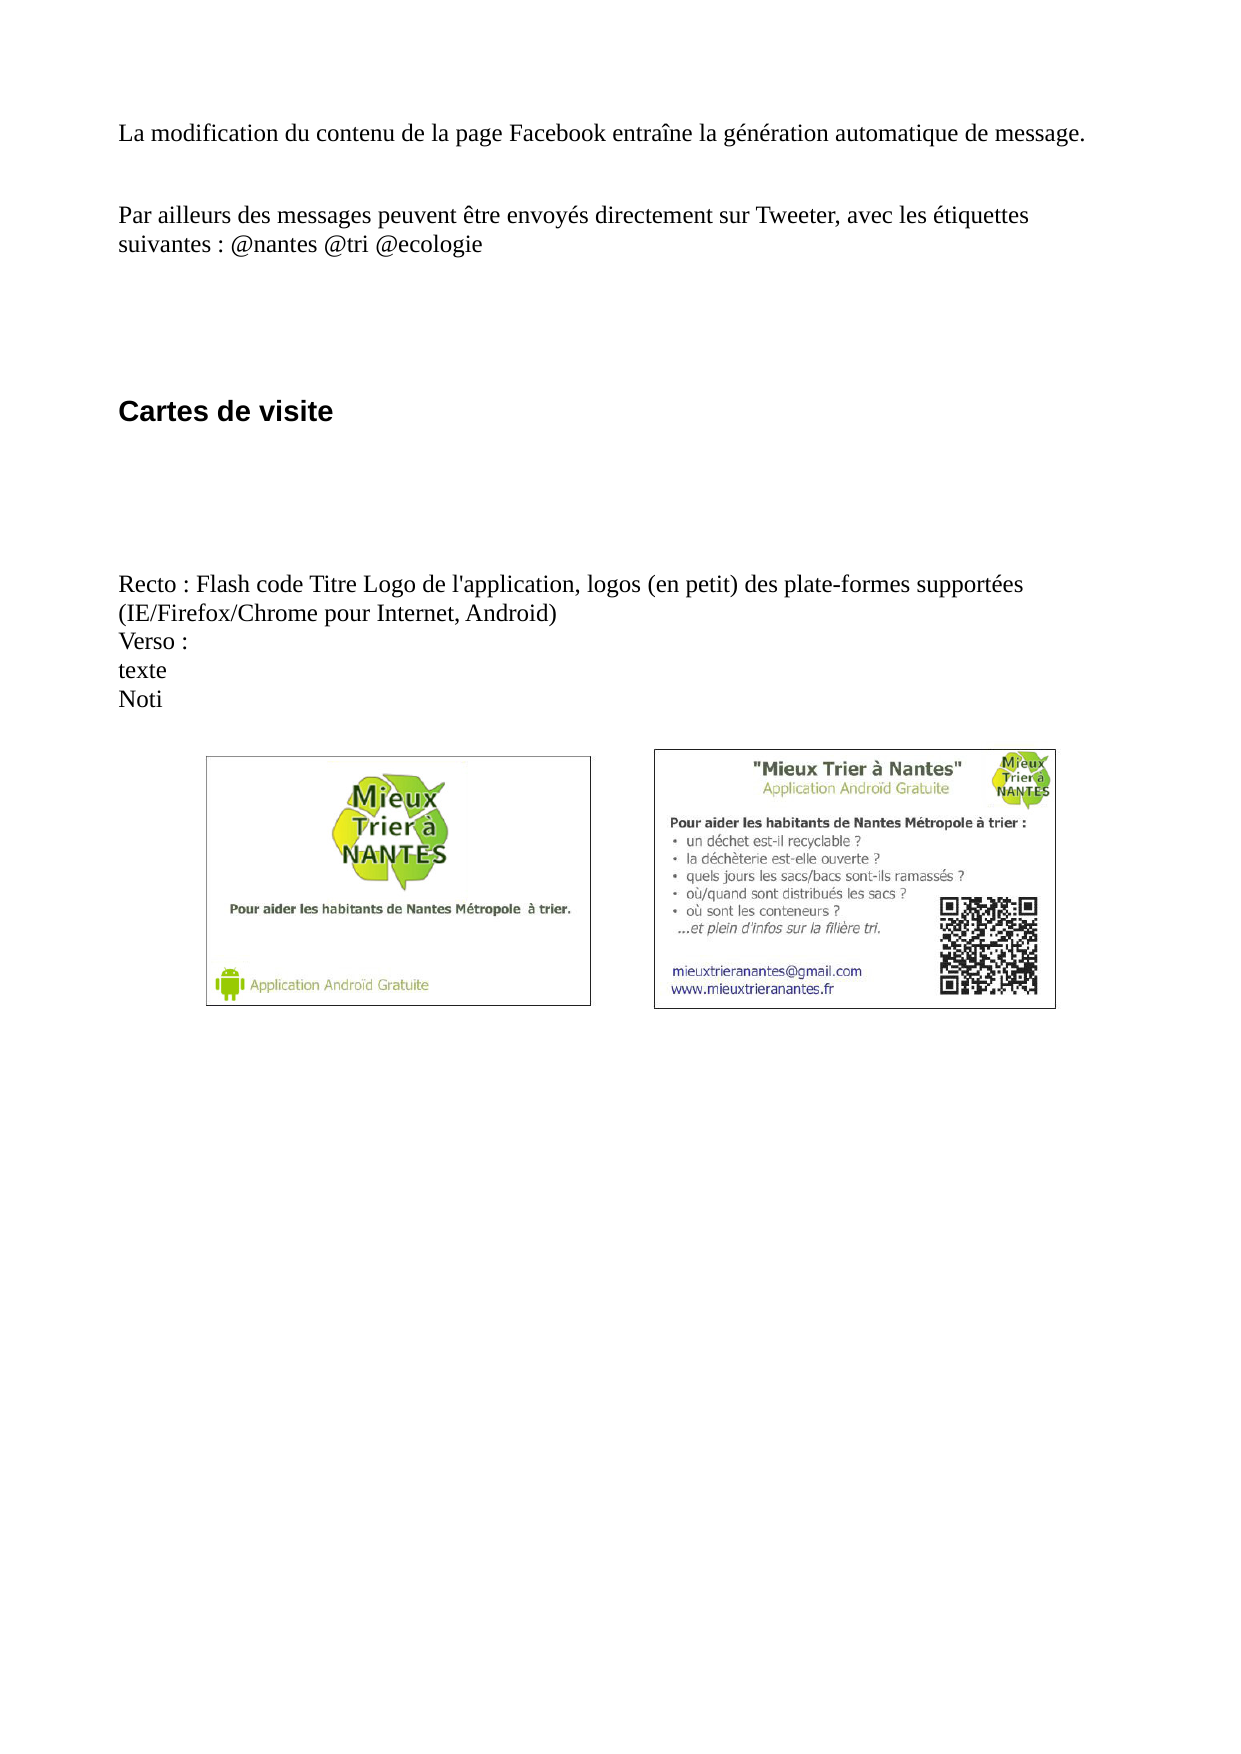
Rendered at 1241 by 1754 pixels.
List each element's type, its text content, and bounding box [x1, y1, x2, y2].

picture [198, 748, 598, 1013]
text Recto : Flash code Titre Logo de l'application, logos (en petit) des plate-formes supportées (IE/Firefox/Chrome pour Internet, Android) [118, 569, 1122, 626]
text texte [118, 655, 1122, 684]
text Par ailleurs des messages peuvent être envoyés directement sur Tweeter, avec les étiquettes suivantes : @nantes @tri @ecologie [118, 201, 1122, 258]
subtitle Cartes de visite [118, 394, 1122, 428]
picture [646, 741, 1063, 1016]
text Noti [118, 684, 1122, 713]
text La modification du contenu de la page Facebook entraîne la génération automatique de message. [118, 118, 1122, 147]
text Verso : [118, 626, 1122, 655]
